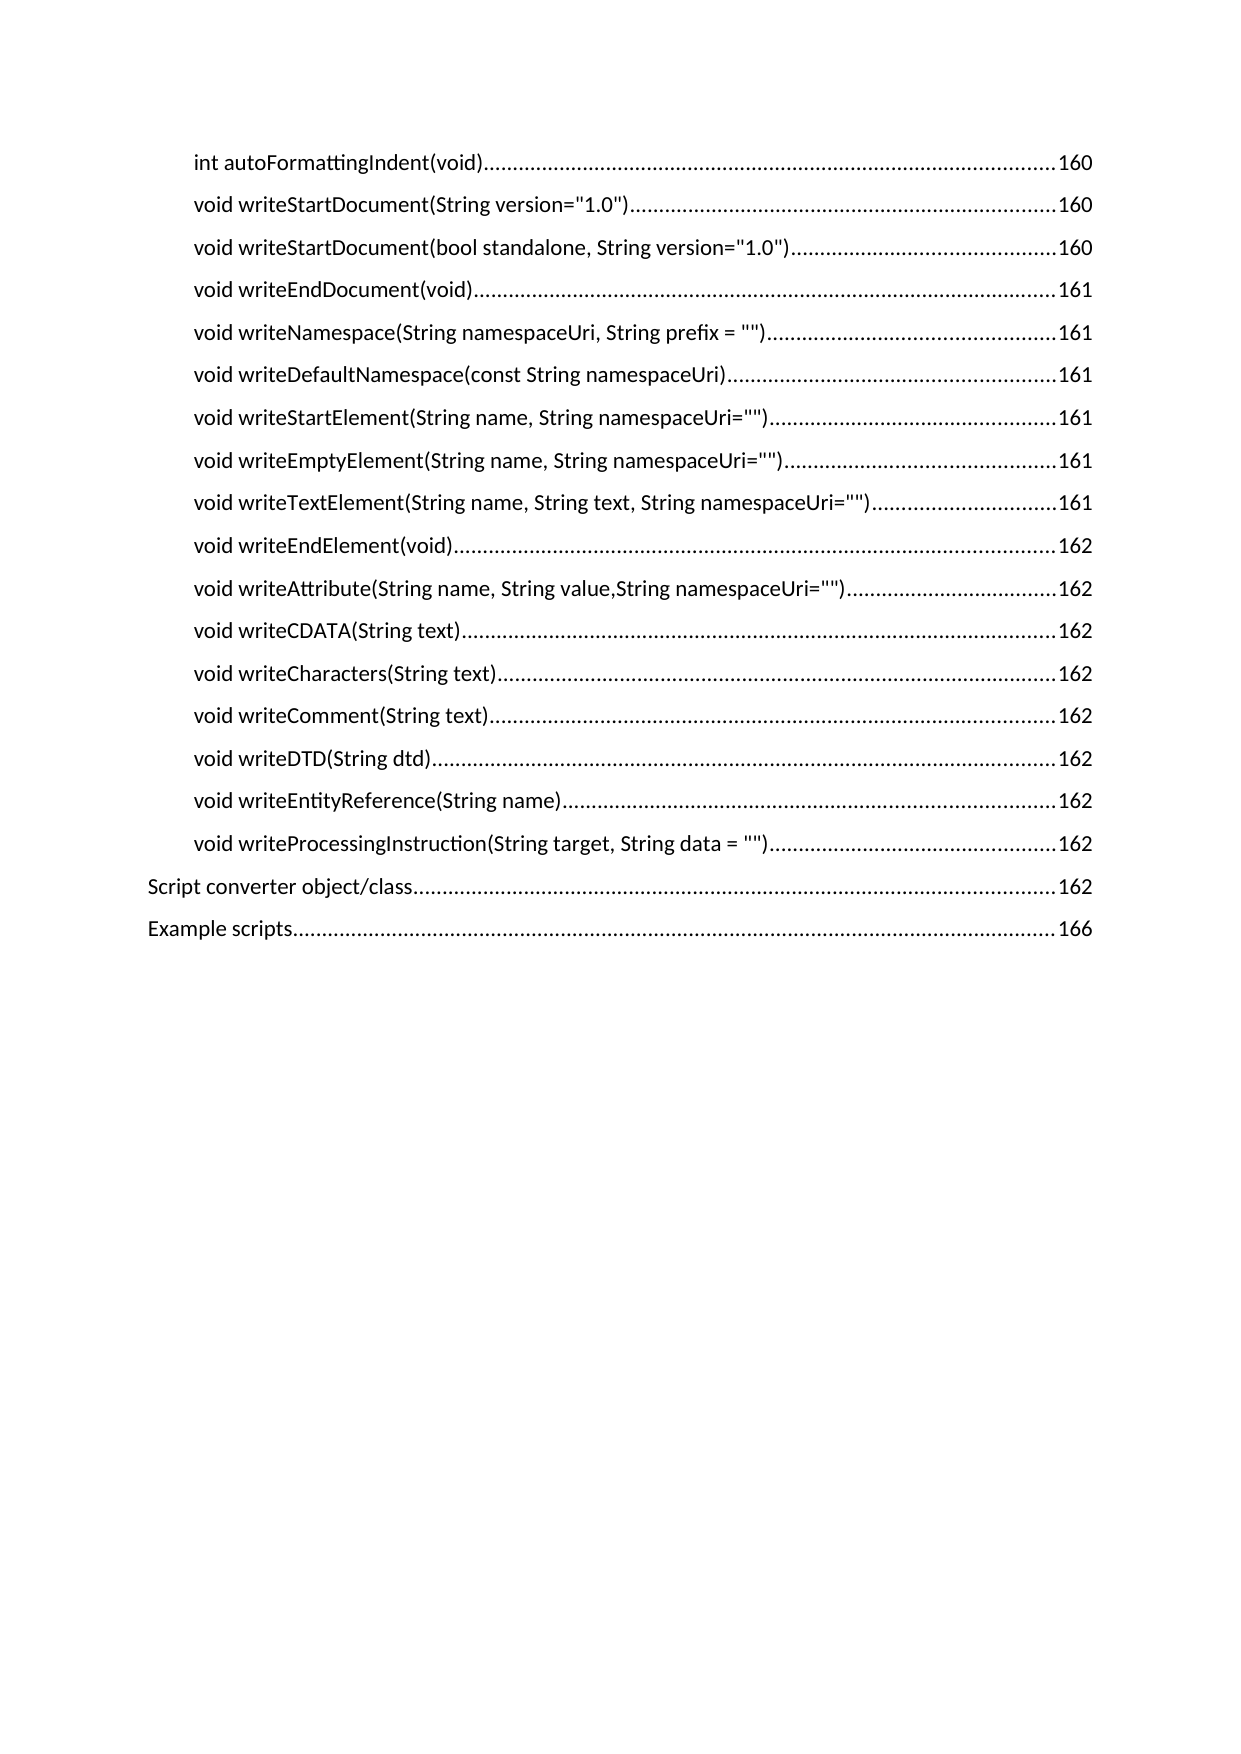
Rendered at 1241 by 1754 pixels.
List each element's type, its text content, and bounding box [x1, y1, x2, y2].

text void writeProcessingInstruction(String target, String data = "") 162 [193, 829, 1093, 857]
text Example scripts 166 [148, 914, 1093, 942]
text void writeDefaultNamespace(const String namespaceUri) 161 [193, 361, 1093, 389]
text Script converter object/class 162 [148, 872, 1093, 900]
text void writeTextElement(String name, String text, String namespaceUri="") 161 [193, 488, 1093, 516]
text int autoFormattingIndent(void) 160 [193, 148, 1093, 176]
text void writeStartDocument(bool standalone, String version="1.0") 160 [193, 233, 1093, 261]
text void writeEmptyElement(String name, String namespaceUri="") 161 [193, 446, 1093, 474]
text void writeStartElement(String name, String namespaceUri="") 161 [193, 403, 1093, 431]
text void writeEntityReference(String name) 162 [193, 787, 1093, 815]
text void writeAttribute(String name, String value,String namespaceUri="") 162 [193, 574, 1093, 602]
text void writeEndDocument(void) 161 [193, 275, 1093, 303]
text void writeEndElement(void) 162 [193, 531, 1093, 559]
text void writeNamespace(String namespaceUri, String prefix = "") 161 [193, 318, 1093, 346]
text void writeStartDocument(String version="1.0") 160 [193, 190, 1093, 218]
text void writeDTD(String dtd) 162 [193, 744, 1093, 772]
text void writeCDATA(String text) 162 [193, 616, 1093, 644]
text void writeComment(String text) 162 [193, 701, 1093, 729]
text void writeCharacters(String text) 162 [193, 659, 1093, 687]
